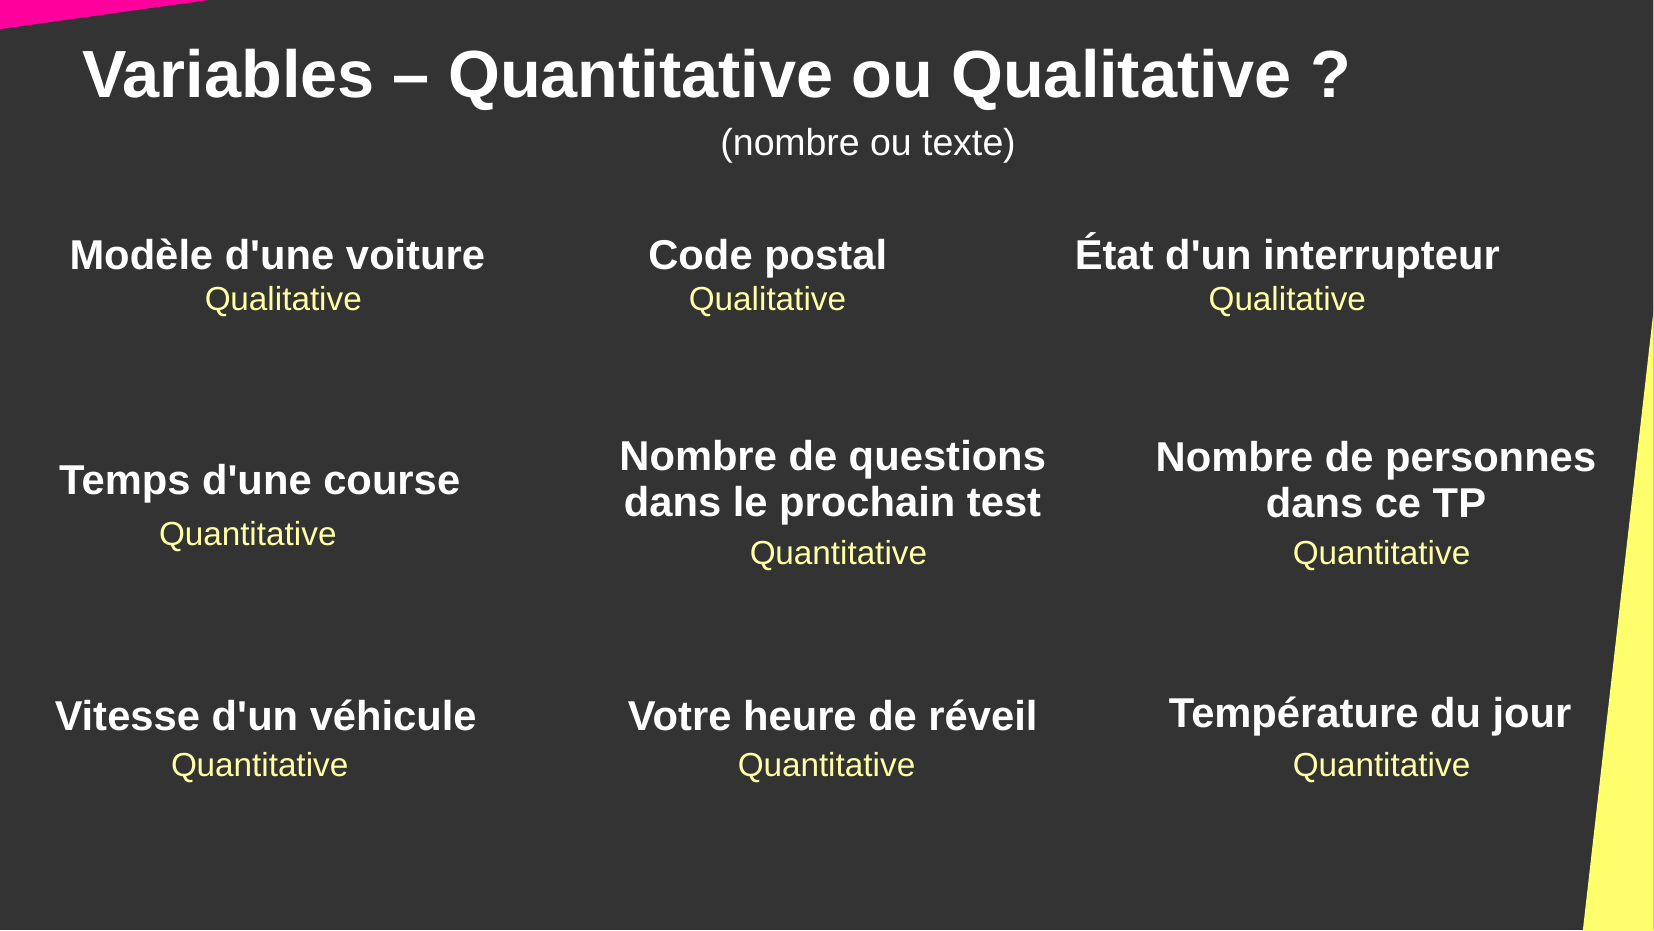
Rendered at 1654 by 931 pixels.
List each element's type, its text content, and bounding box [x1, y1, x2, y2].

text_box Quantitative [625, 526, 1052, 579]
text_box Nombre de personnes dans ce TP [1122, 426, 1630, 534]
text_box Code postal [531, 224, 1004, 333]
text_box État d'un interrupteur [1051, 224, 1524, 286]
text_box Nombre de questions dans le prochain test [578, 425, 1087, 534]
text_box Modèle d'une voiture [35, 224, 520, 286]
text_box Vitesse d'un véhicule [35, 685, 497, 747]
text_box Quantitative [614, 739, 1040, 792]
text_box [1582, 306, 1654, 931]
text_box Qualitative [555, 272, 981, 325]
title Variables – Quantitative ou Qualitative ? [82, 37, 1571, 115]
text_box Quantitative [47, 739, 473, 792]
text_box Qualitative [1074, 272, 1501, 325]
text_box Votre heure de réveil [531, 685, 1134, 768]
text_box Temps d'une course [23, 449, 497, 532]
text_box Qualitative [70, 272, 497, 325]
text_box Température du jour [1145, 682, 1595, 745]
text_box (nombre ou texte) [637, 114, 1099, 171]
text_box Quantitative [1169, 739, 1595, 792]
text_box Quantitative [1169, 526, 1595, 579]
text_box [0, 0, 209, 30]
text_box Quantitative [35, 507, 461, 560]
